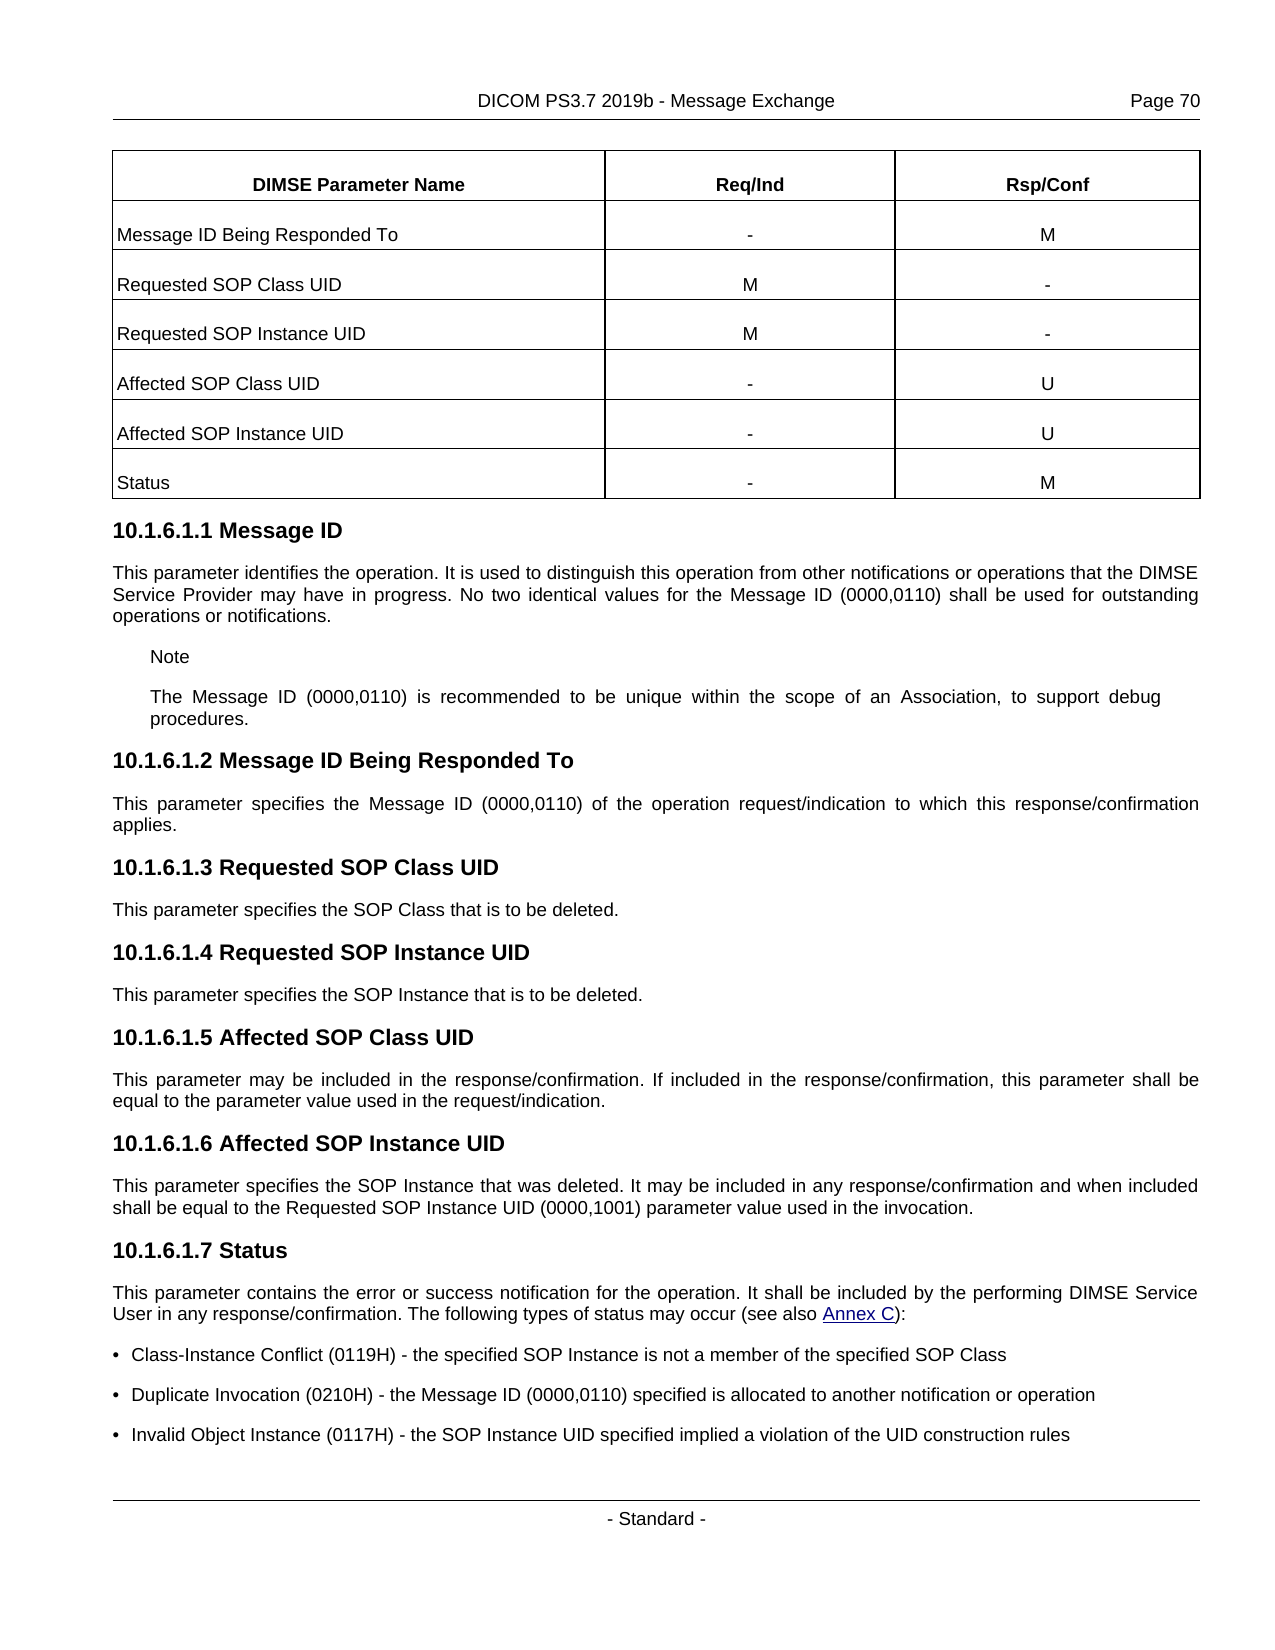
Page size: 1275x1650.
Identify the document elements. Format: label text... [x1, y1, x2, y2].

text This parameter specifies the SOP Class that is to be deleted. [112, 899, 1200, 920]
text 10.1.6.1.1 Message ID [112, 518, 1200, 543]
table_cell - [606, 350, 894, 398]
text 10.1.6.1.3 Requested SOP Class UID [112, 854, 1200, 880]
table_cell - [606, 201, 894, 249]
table_cell M [896, 201, 1199, 249]
table_cell - [606, 449, 894, 498]
table_cell Affected SOP Class UID [113, 350, 604, 398]
text This parameter specifies the SOP Instance that was deleted. It may be included in any response/confirmation and when included shall be equal to the Requested SOP Instance UID (0000,1001) parameter value used in the invocation. [112, 1175, 1200, 1218]
table_cell Requested SOP Class UID [113, 250, 604, 299]
text This parameter specifies the SOP Instance that is to be deleted. [112, 984, 1200, 1005]
text This parameter may be included in the response/confirmation. If included in the response/confirmation, this parameter shall be equal to the parameter value used in the request/indication. [112, 1069, 1200, 1112]
table_cell - [896, 250, 1199, 299]
table_cell - [606, 400, 894, 448]
table_header DIMSE Parameter Name [113, 151, 604, 200]
text 10.1.6.1.6 Affected SOP Instance UID [112, 1131, 1200, 1156]
text The Message ID (0000,0110) is recommended to be unique within the scope of an Association, to support debug procedures. [150, 686, 1162, 729]
table_cell Affected SOP Instance UID [113, 400, 604, 448]
text 10.1.6.1.7 Status [112, 1237, 1200, 1263]
text 10.1.6.1.2 Message ID Being Responded To [112, 748, 1200, 774]
text This parameter identifies the operation. It is used to distinguish this operation from other notifications or operations that the DIMSE Service Provider may have in progress. No two identical values for the Message ID (0000,0110) shall be used for outstanding operations or notifications. [112, 562, 1200, 627]
text This parameter contains the error or success notification for the operation. It shall be included by the performing DIMSE Service User in any response/confirmation. The following types of status may occur (see also Annex C): [112, 1282, 1200, 1325]
table_cell M [606, 300, 894, 349]
text 10.1.6.1.4 Requested SOP Instance UID [112, 939, 1200, 965]
table_cell U [896, 400, 1199, 448]
table_cell Message ID Being Responded To [113, 201, 604, 249]
table_cell M [606, 250, 894, 299]
text • Duplicate Invocation (0210H) - the Message ID (0000,0110) specified is allocated to another notification or operation [112, 1384, 1200, 1405]
table_cell Requested SOP Instance UID [113, 300, 604, 349]
text • Invalid Object Instance (0117H) - the SOP Instance UID specified implied a violation of the UID construction rules [112, 1424, 1200, 1446]
text This parameter specifies the Message ID (0000,0110) of the operation request/indication to which this response/confirmation applies. [112, 792, 1200, 836]
table_header Req/Ind [606, 151, 894, 200]
table_cell - [896, 300, 1199, 349]
table_cell Status [113, 449, 604, 498]
text Note [150, 646, 1162, 667]
table_cell M [896, 449, 1199, 498]
table_header Rsp/Conf [896, 151, 1199, 200]
table_cell U [896, 350, 1199, 398]
text 10.1.6.1.5 Affected SOP Class UID [112, 1024, 1200, 1050]
text • Class-Instance Conflict (0119H) - the specified SOP Instance is not a member of the specified SOP Class [112, 1343, 1200, 1365]
